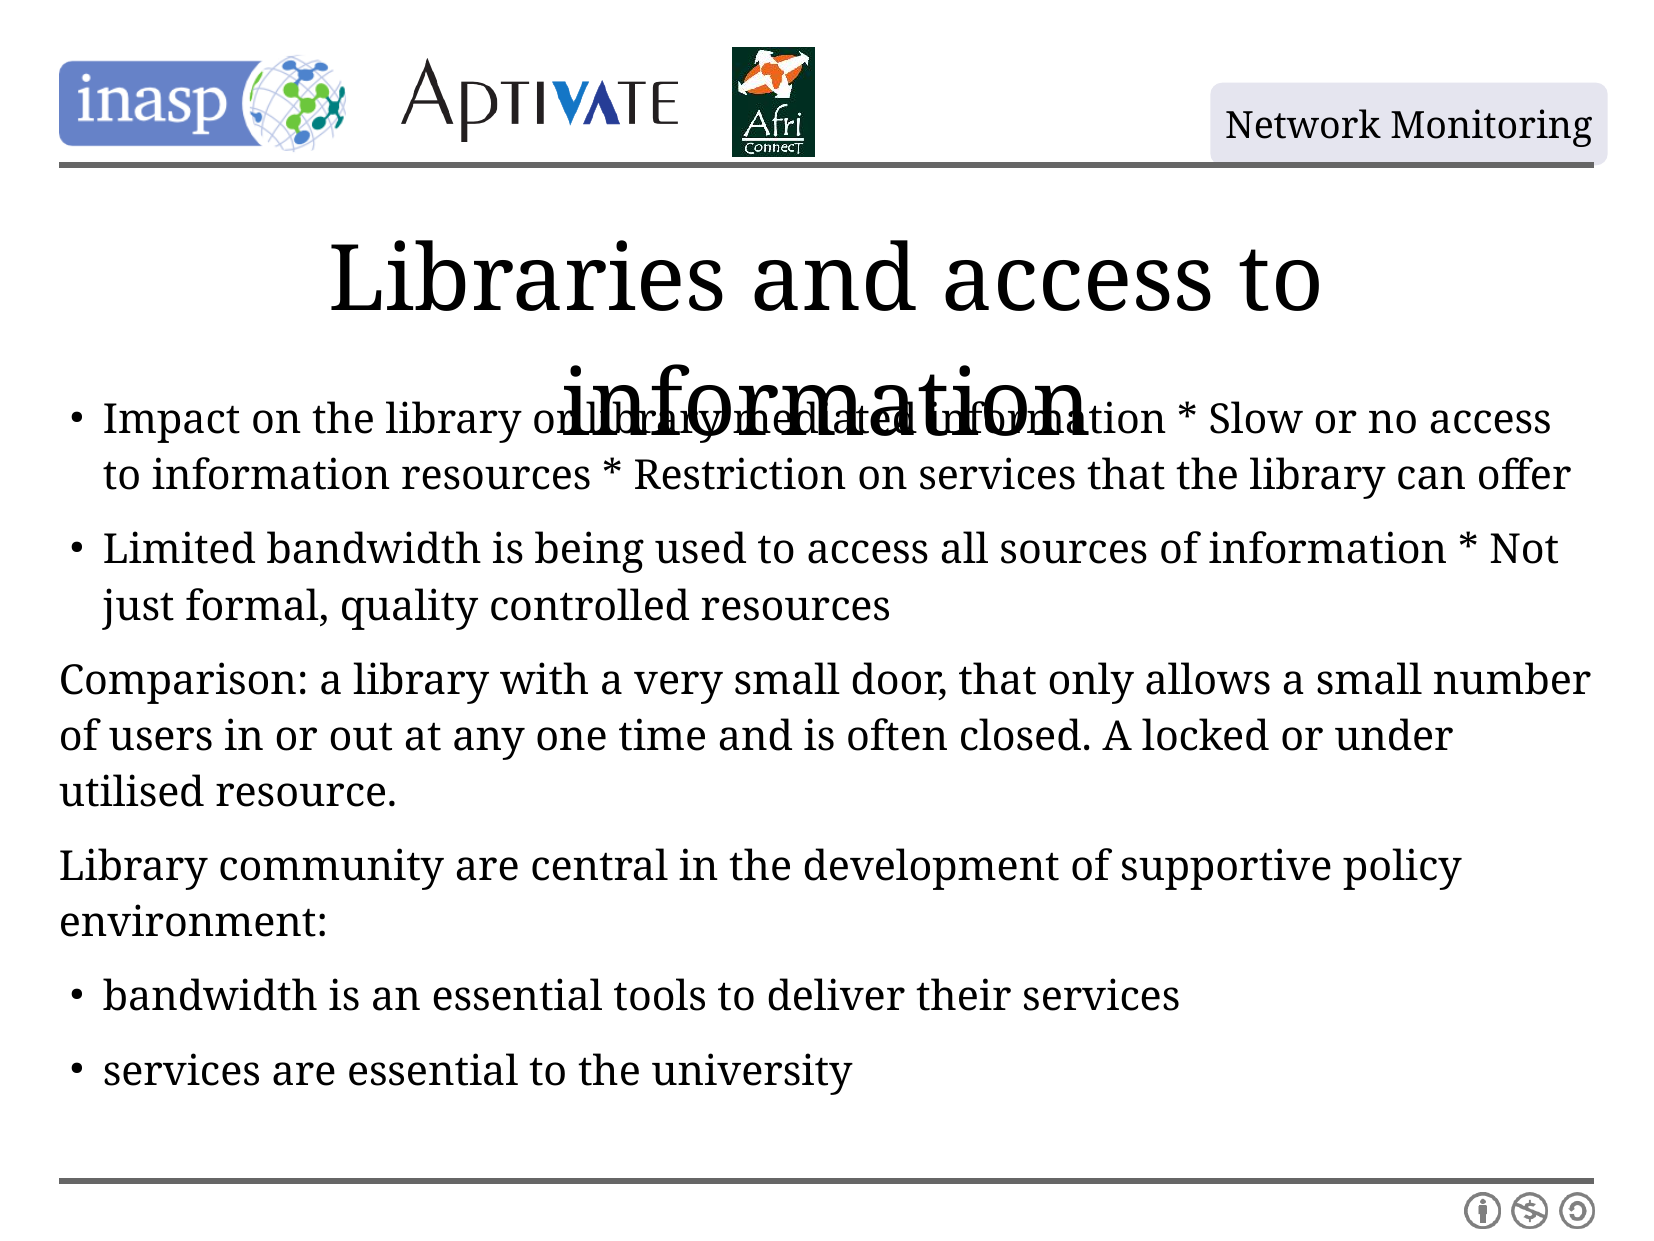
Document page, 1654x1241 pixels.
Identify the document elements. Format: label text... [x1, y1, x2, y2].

picture [401, 58, 678, 142]
title Libraries and access to information [59, 212, 1595, 343]
picture [59, 47, 355, 160]
picture [732, 47, 815, 157]
list Impact on the library or library mediated information * Slow or no access to information resources * Restriction on services that the library can offer Limited bandwidth is being used to access all sources of information * Not just formal, quality controlled resources Comparison: a library with a very small door, that only allows a small number of users in or out at any one time and is often closed. A locked or under utilised resource. Library community are central in the development of supportive policy environment: bandwidth is an essential tools to deliver their services services are essential to the university [59, 389, 1595, 1109]
picture [1559, 1192, 1595, 1229]
picture [1511, 1192, 1548, 1229]
picture [1464, 1192, 1501, 1229]
